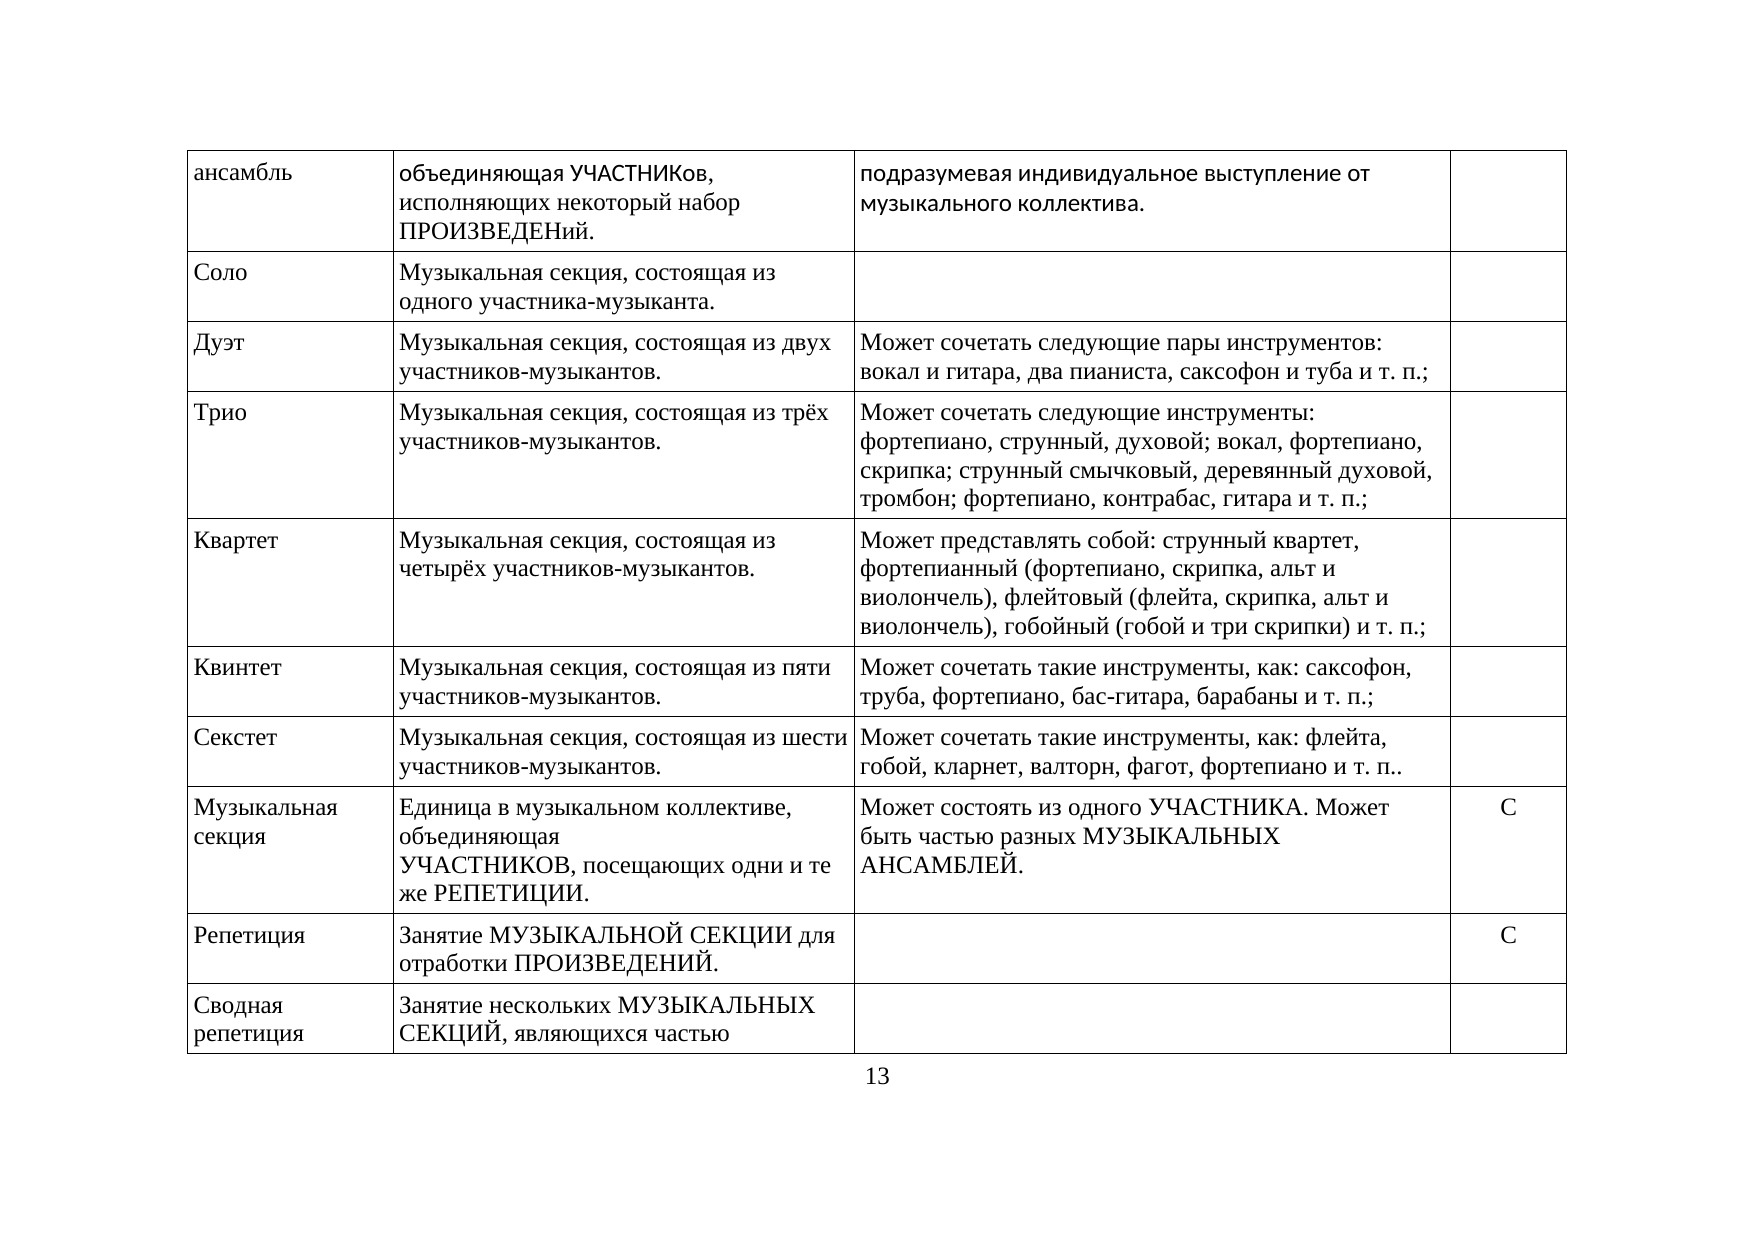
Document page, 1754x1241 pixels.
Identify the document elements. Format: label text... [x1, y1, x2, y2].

table_cell Музыкальная секция, состоящая из трёх участников-музыкантов. [394, 392, 854, 518]
table_cell [1451, 252, 1566, 321]
table_cell Может сочетать такие инструменты, как: саксофон, труба, фортепиано, бас-гитара, барабаны и т. п.; [855, 647, 1450, 716]
table_cell [1451, 717, 1566, 786]
table_cell [855, 252, 1450, 321]
table_cell Может сочетать следующие пары инструментов: вокал и гитара, два пианиста, саксофон и туба и т. п.; [855, 322, 1450, 391]
table_cell Репетиция [188, 914, 393, 983]
table_cell Музыкальная секция [188, 787, 393, 913]
table_cell объединяющая УЧАСТНИКов, исполняющих некоторый набор ПРОИЗВЕДЕНий. [394, 151, 854, 251]
table_cell Музыкальная секция, состоящая из одного участника-музыканта. [394, 252, 854, 321]
table_cell Музыкальная секция, состоящая из пяти участников-музыкантов. [394, 647, 854, 716]
table_cell Квартет [188, 519, 393, 646]
table_cell Занятие МУЗЫКАЛЬНОЙ СЕКЦИИ для отработки ПРОИЗВЕДЕНИЙ. [394, 914, 854, 983]
table_cell Дуэт [188, 322, 393, 391]
table_cell [1451, 519, 1566, 646]
table_cell Может состоять из одного УЧАСТНИКА. Может быть частью разных МУЗЫКАЛЬНЫХ АНСАМБЛЕЙ. [855, 787, 1450, 913]
table_cell Музыкальная секция, состоящая из четырёх участников-музыкантов. [394, 519, 854, 646]
table_cell Занятие нескольких МУЗЫКАЛЬНЫХ СЕКЦИЙ, являющихся частью [394, 984, 854, 1053]
table_cell [855, 984, 1450, 1053]
table_cell Квинтет [188, 647, 393, 716]
table_cell ансамбль [188, 151, 393, 251]
table_cell Может сочетать следующие инструменты: фортепиано, струнный, духовой; вокал, фортепиано, скрипка; струнный смычковый, деревянный духовой, тромбон; фортепиано, контрабас, гитара и т. п.; [855, 392, 1450, 518]
table_cell [1451, 984, 1566, 1053]
table_cell [1451, 647, 1566, 716]
table_cell [1451, 392, 1566, 518]
table_cell Секстет [188, 717, 393, 786]
table_cell [1451, 322, 1566, 391]
table_cell Может представлять собой: струнный квартет, фортепианный (фортепиано, скрипка, альт и виолончель), флейтовый (флейта, скрипка, альт и виолончель), гобойный (гобой и три скрипки) и т. п.; [855, 519, 1450, 646]
table_cell С [1451, 914, 1566, 983]
table_cell [855, 914, 1450, 983]
table_cell С [1451, 787, 1566, 913]
table_cell Может сочетать такие инструменты, как: флейта, гобой, кларнет, валторн, фагот, фортепиано и т. п.. [855, 717, 1450, 786]
table_cell Трио [188, 392, 393, 518]
table_cell [1451, 151, 1566, 251]
table_cell Музыкальная секция, состоящая из двух участников-музыкантов. [394, 322, 854, 391]
table_cell Единица в музыкальном коллективе, объединяющая УЧАСТНИКОВ, посещающих одни и те же РЕПЕТИЦИИ. [394, 787, 854, 913]
table_cell подразумевая индивидуальное выступление от музыкального коллектива. [855, 151, 1450, 251]
table_cell Сводная репетиция [188, 984, 393, 1053]
table_cell Музыкальная секция, состоящая из шести участников-музыкантов. [394, 717, 854, 786]
table_cell Соло [188, 252, 393, 321]
